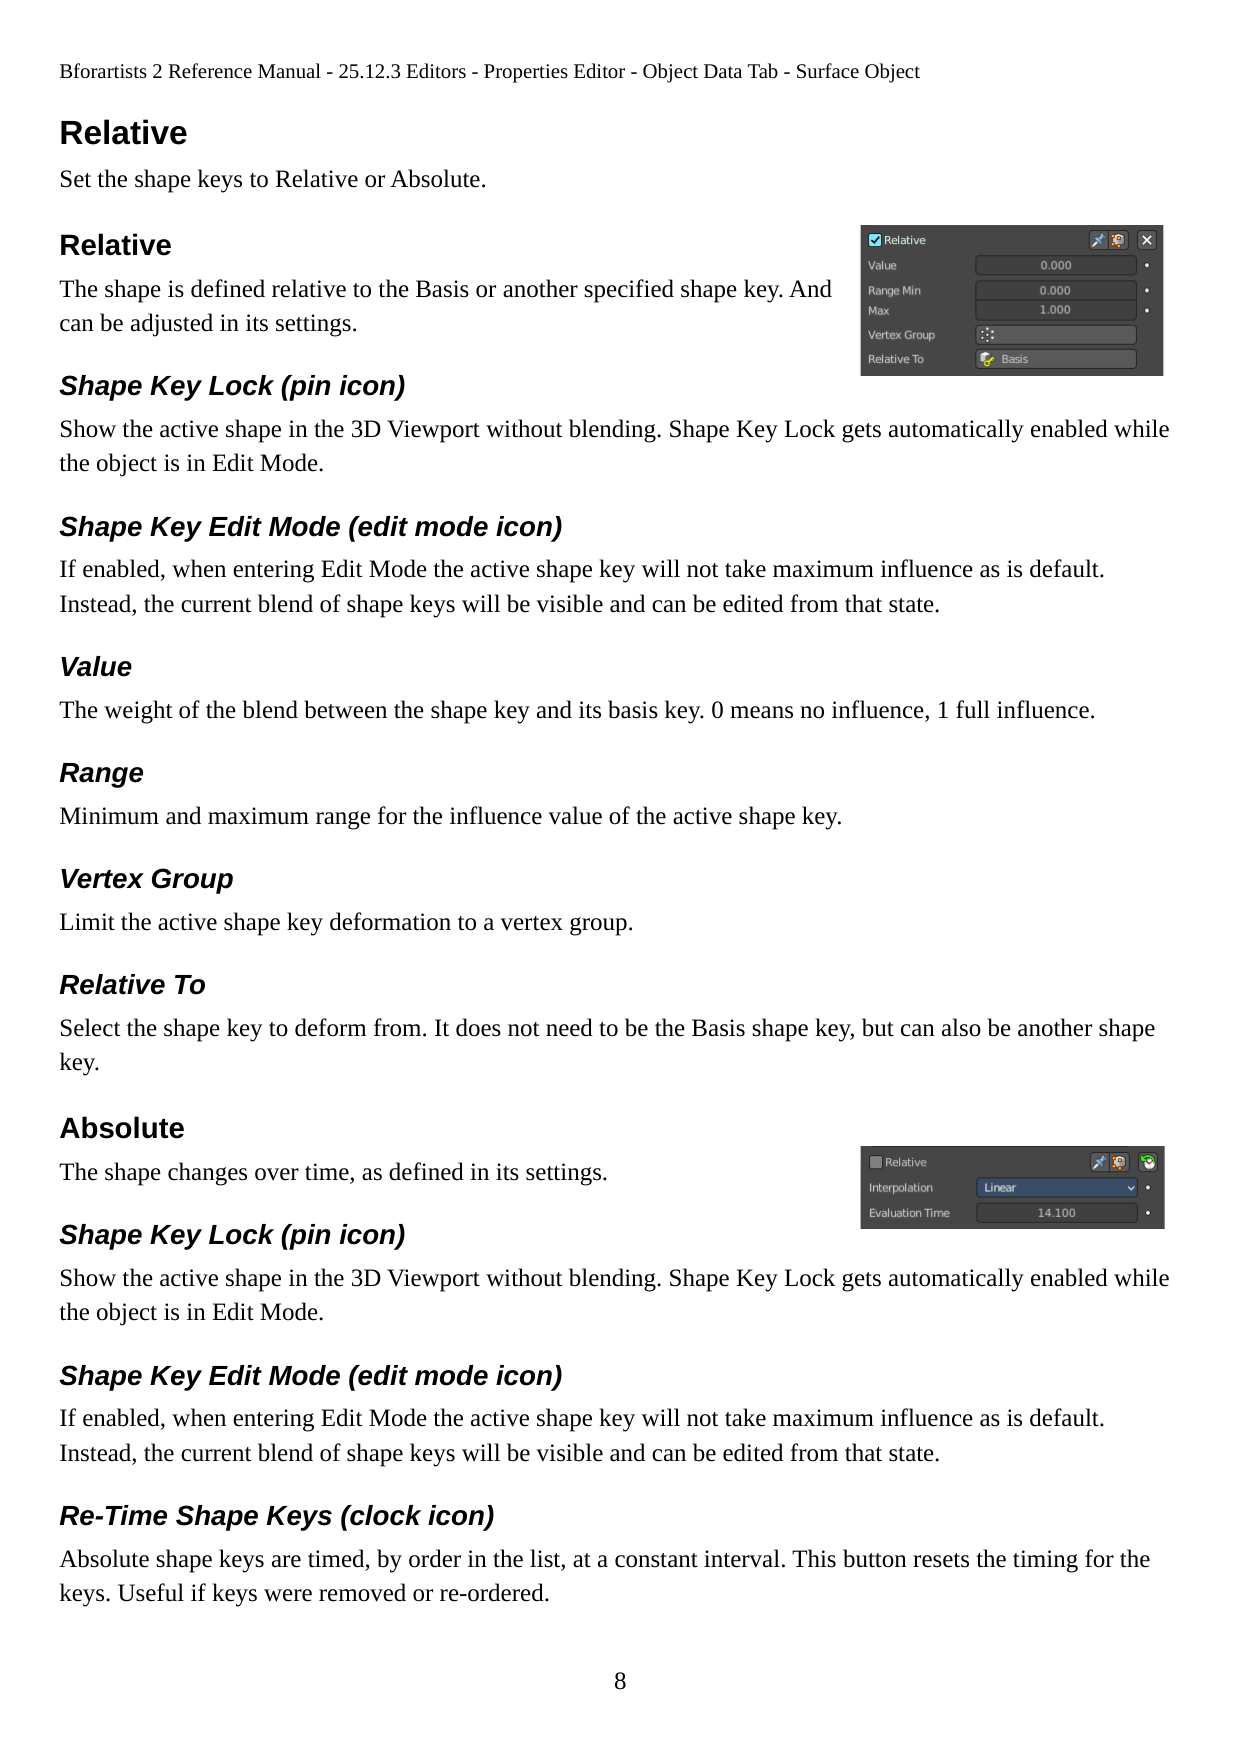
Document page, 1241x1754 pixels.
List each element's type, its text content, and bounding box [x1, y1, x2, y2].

subtitle Range [59, 756, 1181, 788]
subtitle Shape Key Edit Mode (edit mode icon) [59, 1359, 1181, 1391]
subtitle Shape Key Lock (pin icon) [59, 1219, 1181, 1251]
text Limit the active shape key deformation to a vertex group. [59, 907, 1181, 936]
subtitle Relative To [59, 968, 1181, 1000]
text If enabled, when entering Edit Mode the active shape key will not take maximum influence as is default. Instead, the current blend of shape keys will be visible and can be edited from that state. [59, 554, 1181, 618]
subtitle [1164, 227, 1181, 261]
subtitle Re-Time Shape Keys (clock icon) [59, 1499, 1181, 1531]
text Absolute shape keys are timed, by order in the list, at a constant interval. This button resets the timing for the keys. Useful if keys were removed or re-ordered. [59, 1544, 1181, 1607]
text If enabled, when entering Edit Mode the active shape key will not take maximum influence as is default. Instead, the current blend of shape keys will be visible and can be edited from that state. [59, 1403, 1181, 1467]
picture [860, 225, 1164, 376]
text Show the active shape in the 3D Viewport without blending. Shape Key Lock gets automatically enabled while the object is in Edit Mode. [59, 1263, 1181, 1326]
text The shape changes over time, as defined in its settings. [59, 1157, 860, 1186]
subtitle Shape Key Edit Mode (edit mode icon) [59, 510, 1181, 542]
text The weight of the blend between the shape key and its basis key. 0 means no influence, 1 full influence. [59, 695, 1181, 724]
subtitle Vertex Group [59, 862, 1181, 894]
text Show the active shape in the 3D Viewport without blending. Shape Key Lock gets automatically enabled while the object is in Edit Mode. [59, 414, 1181, 477]
text Minimum and maximum range for the influence value of the active shape key. [59, 801, 1181, 829]
subtitle Relative [59, 113, 1181, 151]
text Select the shape key to deform from. It does not need to be the Basis shape key, but can also be another shape key. [59, 1013, 1181, 1076]
subtitle Absolute [59, 1111, 1181, 1144]
subtitle Value [59, 651, 1181, 682]
text The shape is defined relative to the Basis or another specified shape key. And can be adjusted in its settings. [59, 274, 860, 337]
subtitle Relative [59, 227, 860, 261]
picture [860, 1146, 1165, 1229]
text Set the shape keys to Relative or Absolute. [59, 164, 1181, 192]
subtitle Shape Key Lock (pin icon) [59, 370, 1181, 402]
